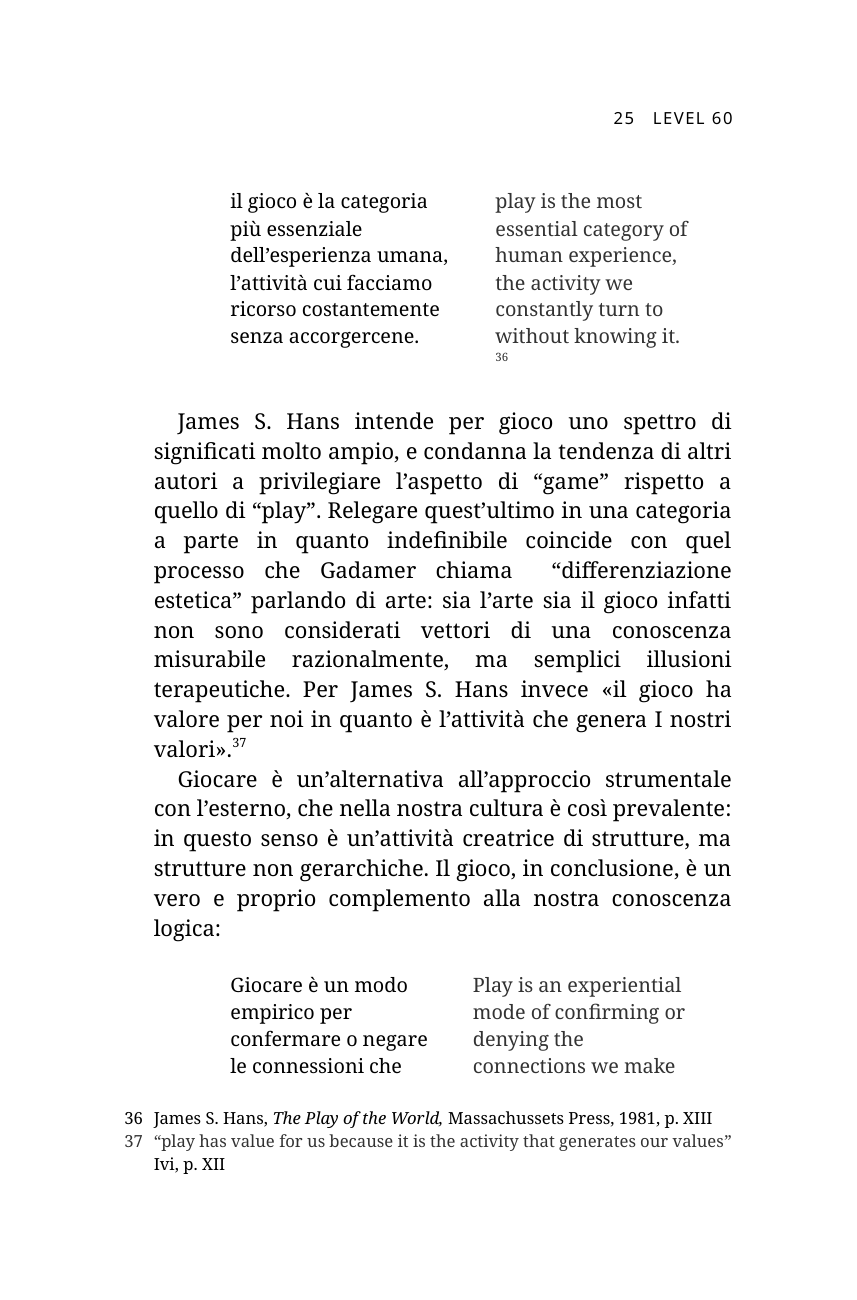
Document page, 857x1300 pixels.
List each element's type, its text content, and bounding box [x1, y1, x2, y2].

text James S. Hans intende per gioco uno spettro di significati molto ampio, e condanna la tendenza di altri autori a privilegiare l’aspetto di “game” rispetto a quello di “play”. Relegare quest’ultimo in una categoria a parte in quanto indefinibile coincide con quel processo che Gadamer chiama “differenziazione estetica” parlando di arte: sia l’arte sia il gioco infatti non sono considerati vettori di una conoscenza misurabile razionalmente, ma semplici illusioni terapeutiche. Per James S. Hans invece «il gioco ha valore per noi in quanto è l’attività che genera I nostri valori». [153, 406, 732, 763]
text Ivi, p. XII [124, 1152, 732, 1175]
table_header play is the most essential category of human experience, the activity we constantly turn to without knowing it. [478, 159, 698, 406]
table_header Giocare è un modo empirico per confermare o negare le connessioni che [224, 942, 455, 1089]
text Giocare è un’alternativa all’approccio strumentale con l’esterno, che nella nostra cultura è così prevalente: in questo senso è un’attività creatrice di strutture, ma strutture non gerarchiche. Il gioco, in conclusione, è un vero e proprio complemento alla nostra conoscenza logica: [153, 763, 732, 942]
table_header Play is an experiential mode of confirming or denying the connections we make [455, 942, 698, 1089]
text “play has value for us because it is the activity that generates our values” [124, 1130, 732, 1152]
table_header il gioco è la categoria più essenziale dell’esperienza umana, l’attività cui facciamo ricorso costantemente senza accorgercene. [224, 159, 478, 406]
